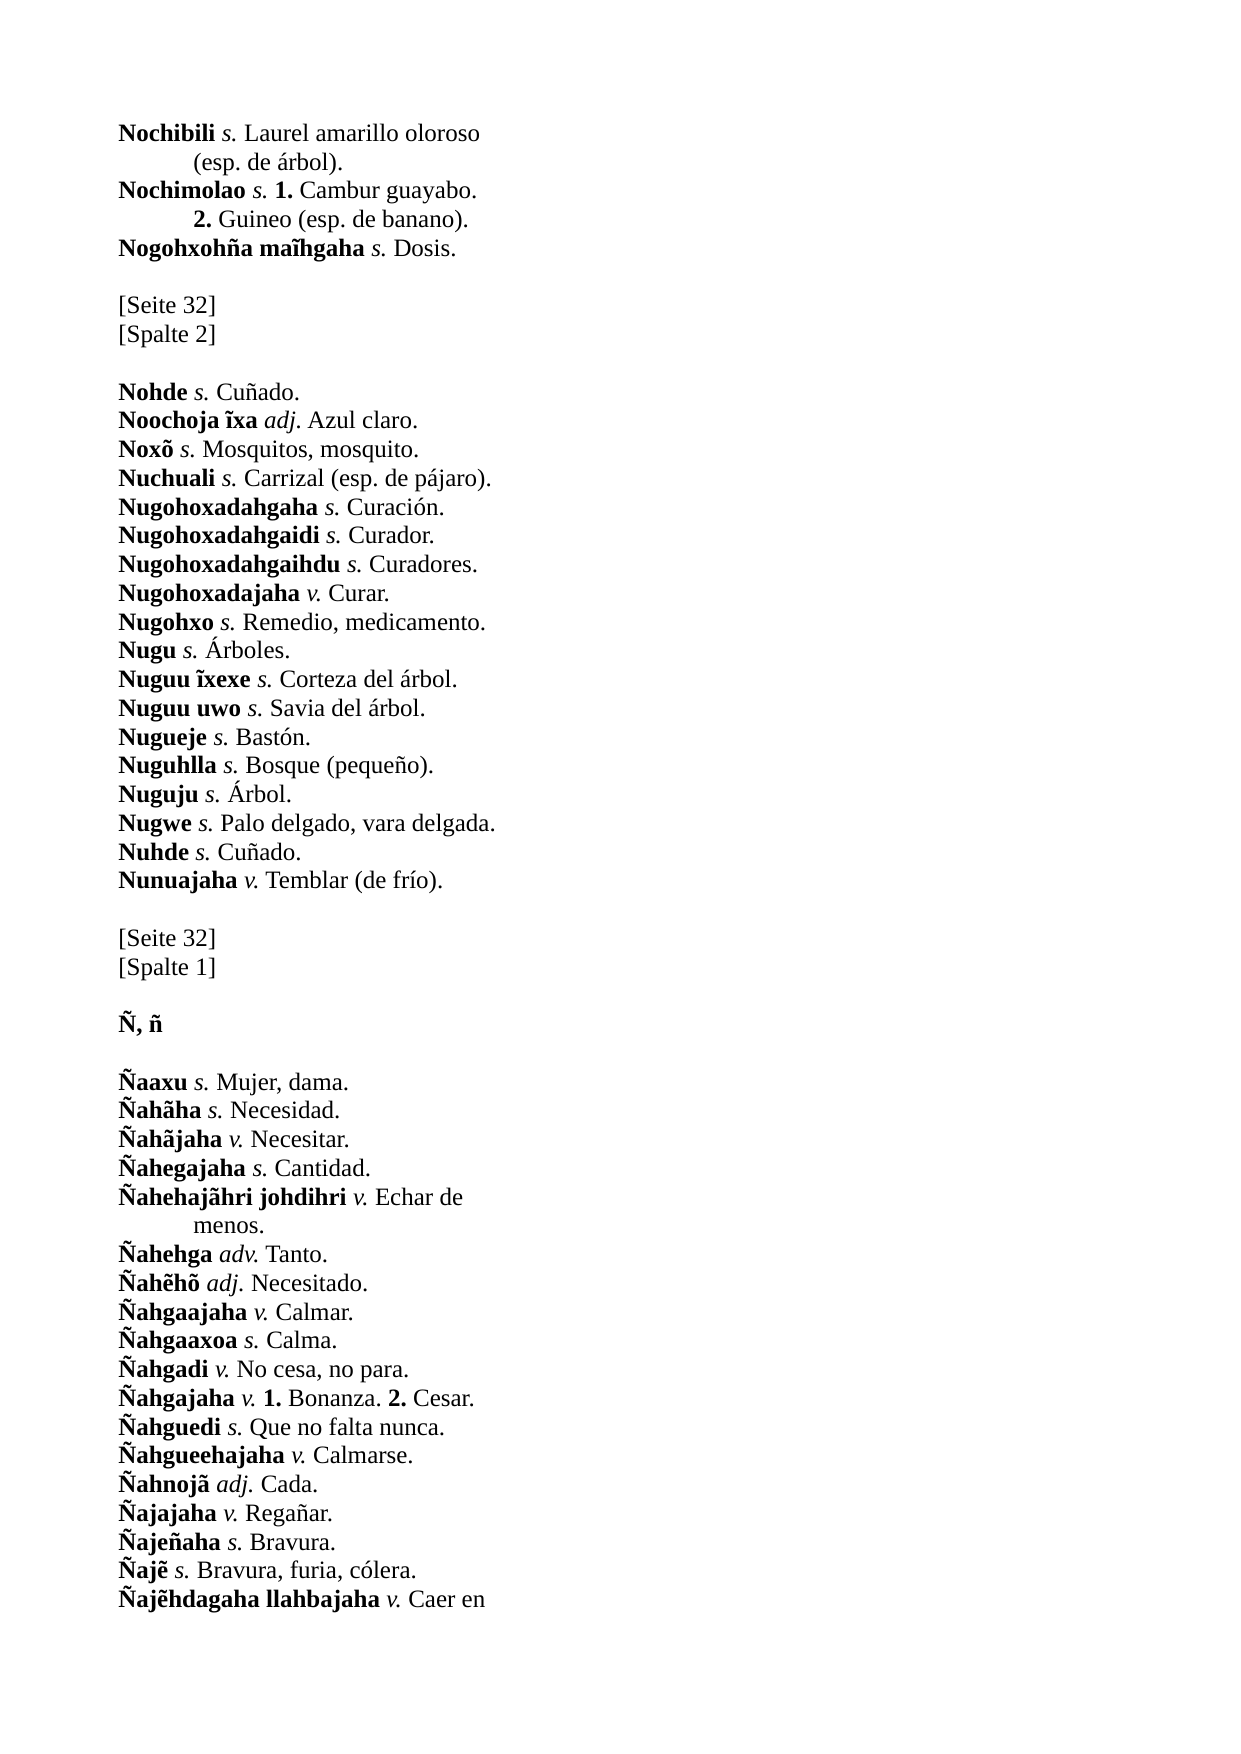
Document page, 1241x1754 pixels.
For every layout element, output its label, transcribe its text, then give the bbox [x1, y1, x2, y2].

text Nugohoxadahgaihdu s. Curadores. [118, 549, 1122, 578]
text Nuguu ĩxexe s. Corteza del árbol. [118, 664, 1122, 693]
text Ñajẽ s. Bravura, furia, cólera. [118, 1556, 1122, 1584]
text Ñahgaajaha v. Calmar. [118, 1297, 1122, 1326]
text Ñahgaaxoa s. Calma. [118, 1326, 1122, 1354]
text [Seite 32] [118, 923, 1122, 952]
text Ñajẽhdagaha llahbajaha v. Caer en [118, 1584, 1122, 1613]
text Nugohxo s. Remedio, medicamento. [118, 607, 1122, 636]
text Nugu s. Árboles. [118, 636, 1122, 664]
text Noxõ s. Mosquitos, mosquito. [118, 434, 1122, 463]
text Nugueje s. Bastón. [118, 722, 1122, 751]
text Nuguhlla s. Bosque (pequeño). [118, 751, 1122, 779]
text Ñahnojã adj. Cada. [118, 1469, 1122, 1498]
text [Spalte 2] [118, 319, 1122, 348]
text Nugohoxadahgaidi s. Curador. [118, 521, 1122, 549]
text Ñ, ñ [118, 1009, 1122, 1038]
text Nogohxohña maĩhgaha s. Dosis. [118, 233, 1122, 262]
text Ñahgajaha v. 1. Bonanza. 2. Cesar. [118, 1383, 1122, 1412]
text Ñahãjaha v. Necesitar. [118, 1124, 1122, 1153]
text Nuchuali s. Carrizal (esp. de pájaro). [118, 463, 1122, 492]
text Ñahehajãhri johdihri v. Echar de [118, 1182, 1122, 1211]
text Ñaaxu s. Mujer, dama. [118, 1067, 1122, 1096]
text Ñajajaha v. Regañar. [118, 1498, 1122, 1527]
text Ñahehga adv. Tanto. [118, 1239, 1122, 1268]
text Nochimolao s. 1. Cambur guayabo. [118, 176, 1122, 204]
text Nohde s. Cuñado. [118, 377, 1122, 406]
text Nuhde s. Cuñado. [118, 837, 1122, 866]
text Ñahguedi s. Que no falta nunca. [118, 1412, 1122, 1441]
text Nunuajaha v. Temblar (de frío). [118, 866, 1122, 894]
text menos. [118, 1211, 1122, 1239]
text Noochoja ĩxa adj. Azul claro. [118, 406, 1122, 434]
text [Spalte 1] [118, 952, 1122, 981]
text Nugwe s. Palo delgado, vara delgada. [118, 808, 1122, 837]
text Ñahãha s. Necesidad. [118, 1096, 1122, 1124]
text Nugohoxadajaha v. Curar. [118, 578, 1122, 607]
text (esp. de árbol). [118, 147, 1122, 176]
text Ñahẽhõ adj. Necesitado. [118, 1268, 1122, 1297]
text Nochibili s. Laurel amarillo oloroso [118, 118, 1122, 147]
text Ñajeñaha s. Bravura. [118, 1527, 1122, 1556]
text Ñahegajaha s. Cantidad. [118, 1153, 1122, 1182]
text 2. Guineo (esp. de banano). [118, 204, 1122, 233]
text Nuguju s. Árbol. [118, 779, 1122, 808]
text [Seite 32] [118, 291, 1122, 319]
text Ñahgueehajaha v. Calmarse. [118, 1441, 1122, 1469]
text Nuguu uwo s. Savia del árbol. [118, 693, 1122, 722]
text Nugohoxadahgaha s. Curación. [118, 492, 1122, 521]
text Ñahgadi v. No cesa, no para. [118, 1354, 1122, 1383]
